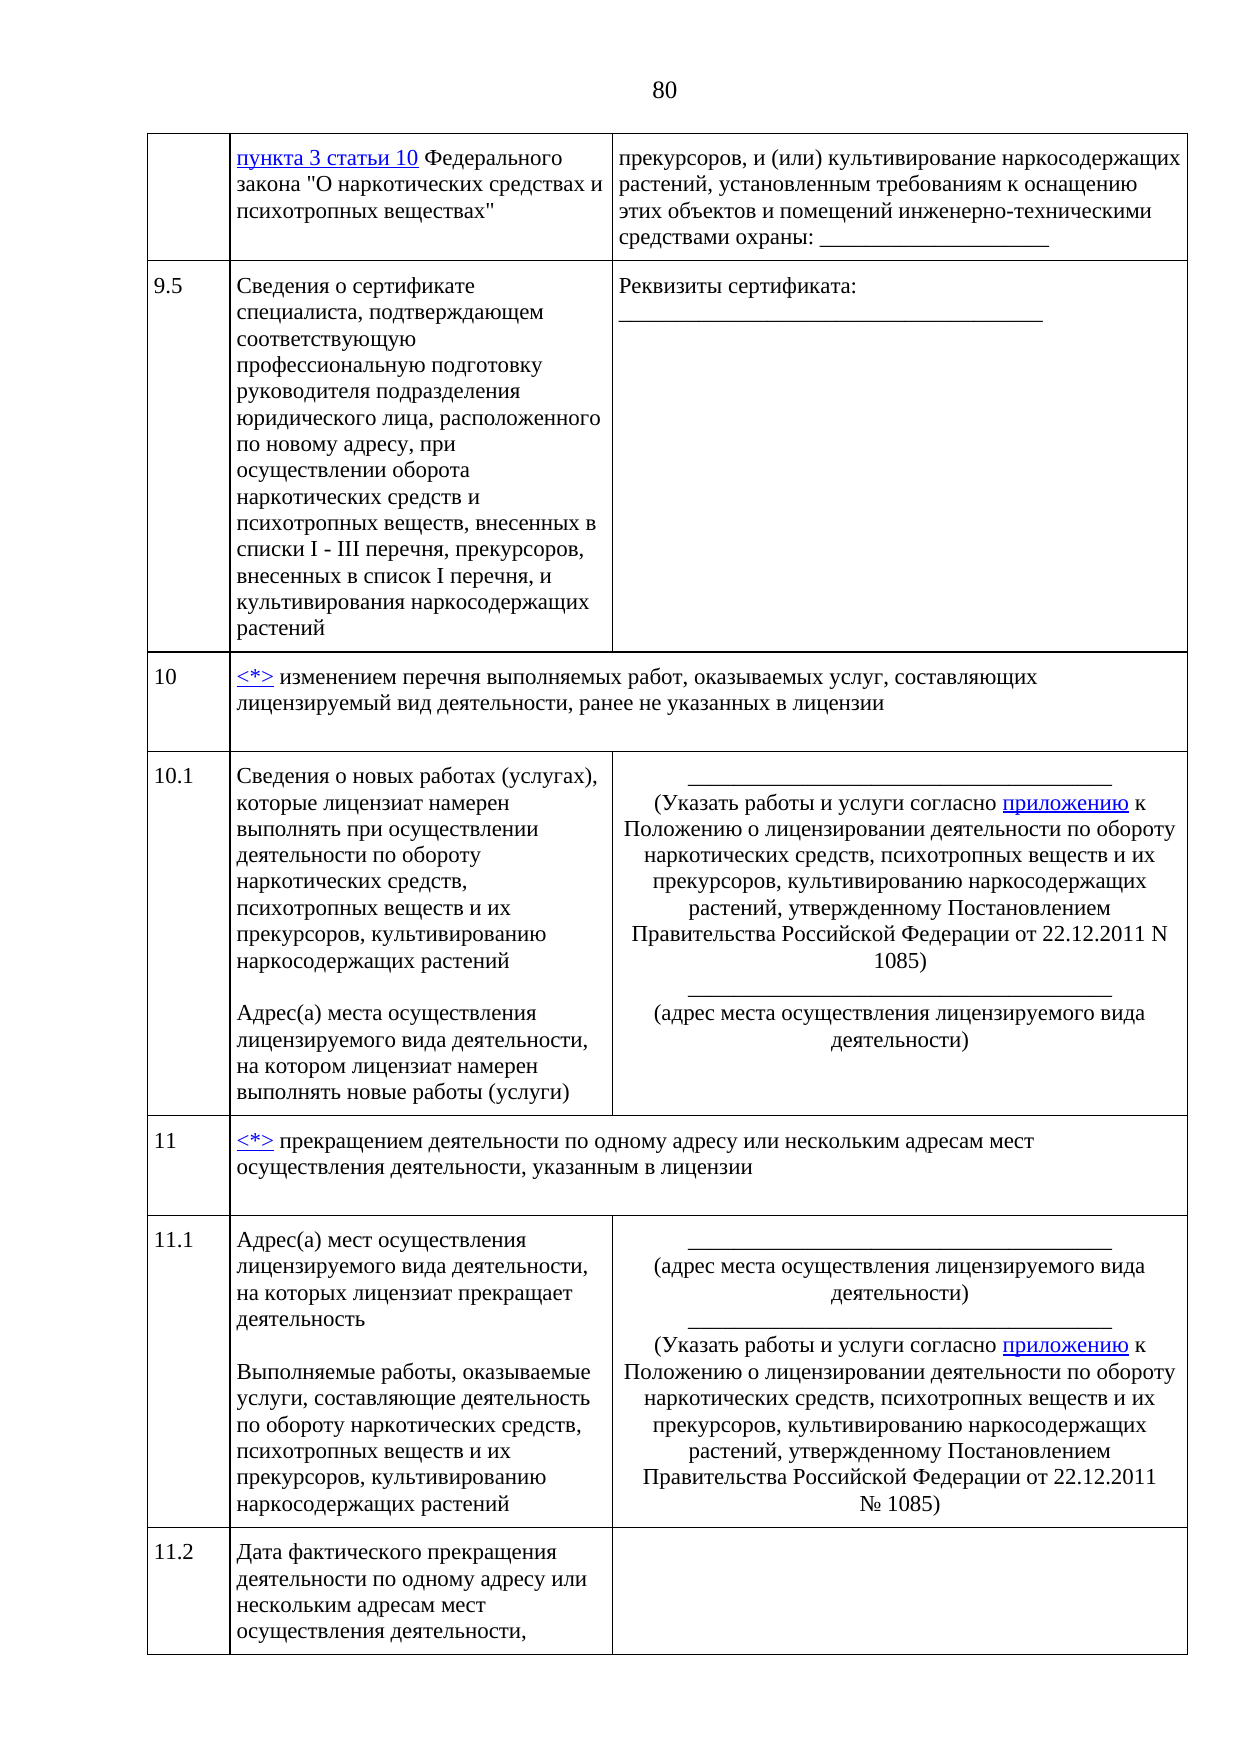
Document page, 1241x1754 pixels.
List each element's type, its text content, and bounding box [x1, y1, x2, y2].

table_cell 11 [148, 1116, 229, 1214]
table_cell Сведения о сертификате специалиста, подтверждающем соответствующую профессиональную подготовку руководителя подразделения юридического лица, расположенного по новому адресу, при осуществлении оборота наркотических средств и психотропных веществ, внесенных в списки I - III перечня, прекурсоров, внесенных в список I перечня, и культивирования наркосодержащих растений [231, 261, 612, 651]
table_cell [148, 134, 229, 260]
table_cell _____________________________________ (Указать работы и услуги согласно приложению к Положению о лицензировании деятельности по обороту наркотических средств, психотропных веществ и их прекурсоров, культивированию наркосодержащих растений, утвержденному Постановлением Правительства Российской Федерации от 22.12.2011 N 1085) _____________________________________ (адрес места осуществления лицензируемого вида деятельности) [613, 752, 1187, 1115]
table_cell [613, 1528, 1187, 1654]
table_cell Дата фактического прекращения деятельности по одному адресу или нескольким адресам мест осуществления деятельности, [231, 1528, 612, 1654]
table_cell прекурсоров, и (или) культивирование наркосодержащих растений, установленным требованиям к оснащению этих объектов и помещений инженерно-техническими средствами охраны: ____________________ [613, 134, 1187, 260]
table_cell <*> изменением перечня выполняемых работ, оказываемых услуг, составляющих лицензируемый вид деятельности, ранее не указанных в лицензии [231, 653, 1187, 751]
table_cell Адрес(а) мест осуществления лицензируемого вида деятельности, на которых лицензиат прекращает деятельность Выполняемые работы, оказываемые услуги, составляющие деятельность по обороту наркотических средств, психотропных веществ и их прекурсоров, культивированию наркосодержащих растений [231, 1216, 612, 1527]
table_cell _____________________________________ (адрес места осуществления лицензируемого вида деятельности) _____________________________________ (Указать работы и услуги согласно приложению к Положению о лицензировании деятельности по обороту наркотических средств, психотропных веществ и их прекурсоров, культивированию наркосодержащих растений, утвержденному Постановлением Правительства Российской Федерации от 22.12.2011 № 1085) [613, 1216, 1187, 1527]
table_cell Реквизиты сертификата: _____________________________________ [613, 261, 1187, 651]
table_cell пункта 3 статьи 10 Федерального закона "О наркотических средствах и психотропных веществах" [231, 134, 612, 260]
table_cell 9.5 [148, 261, 229, 651]
table_cell <*> прекращением деятельности по одному адресу или нескольким адресам мест осуществления деятельности, указанным в лицензии [231, 1116, 1187, 1214]
table_cell 11.2 [148, 1528, 229, 1654]
table_cell 10 [148, 653, 229, 751]
table_cell 10.1 [148, 752, 229, 1115]
table_cell Сведения о новых работах (услугах), которые лицензиат намерен выполнять при осуществлении деятельности по обороту наркотических средств, психотропных веществ и их прекурсоров, культивированию наркосодержащих растений Адрес(а) места осуществления лицензируемого вида деятельности, на котором лицензиат намерен выполнять новые работы (услуги) [231, 752, 612, 1115]
table_cell 11.1 [148, 1216, 229, 1527]
